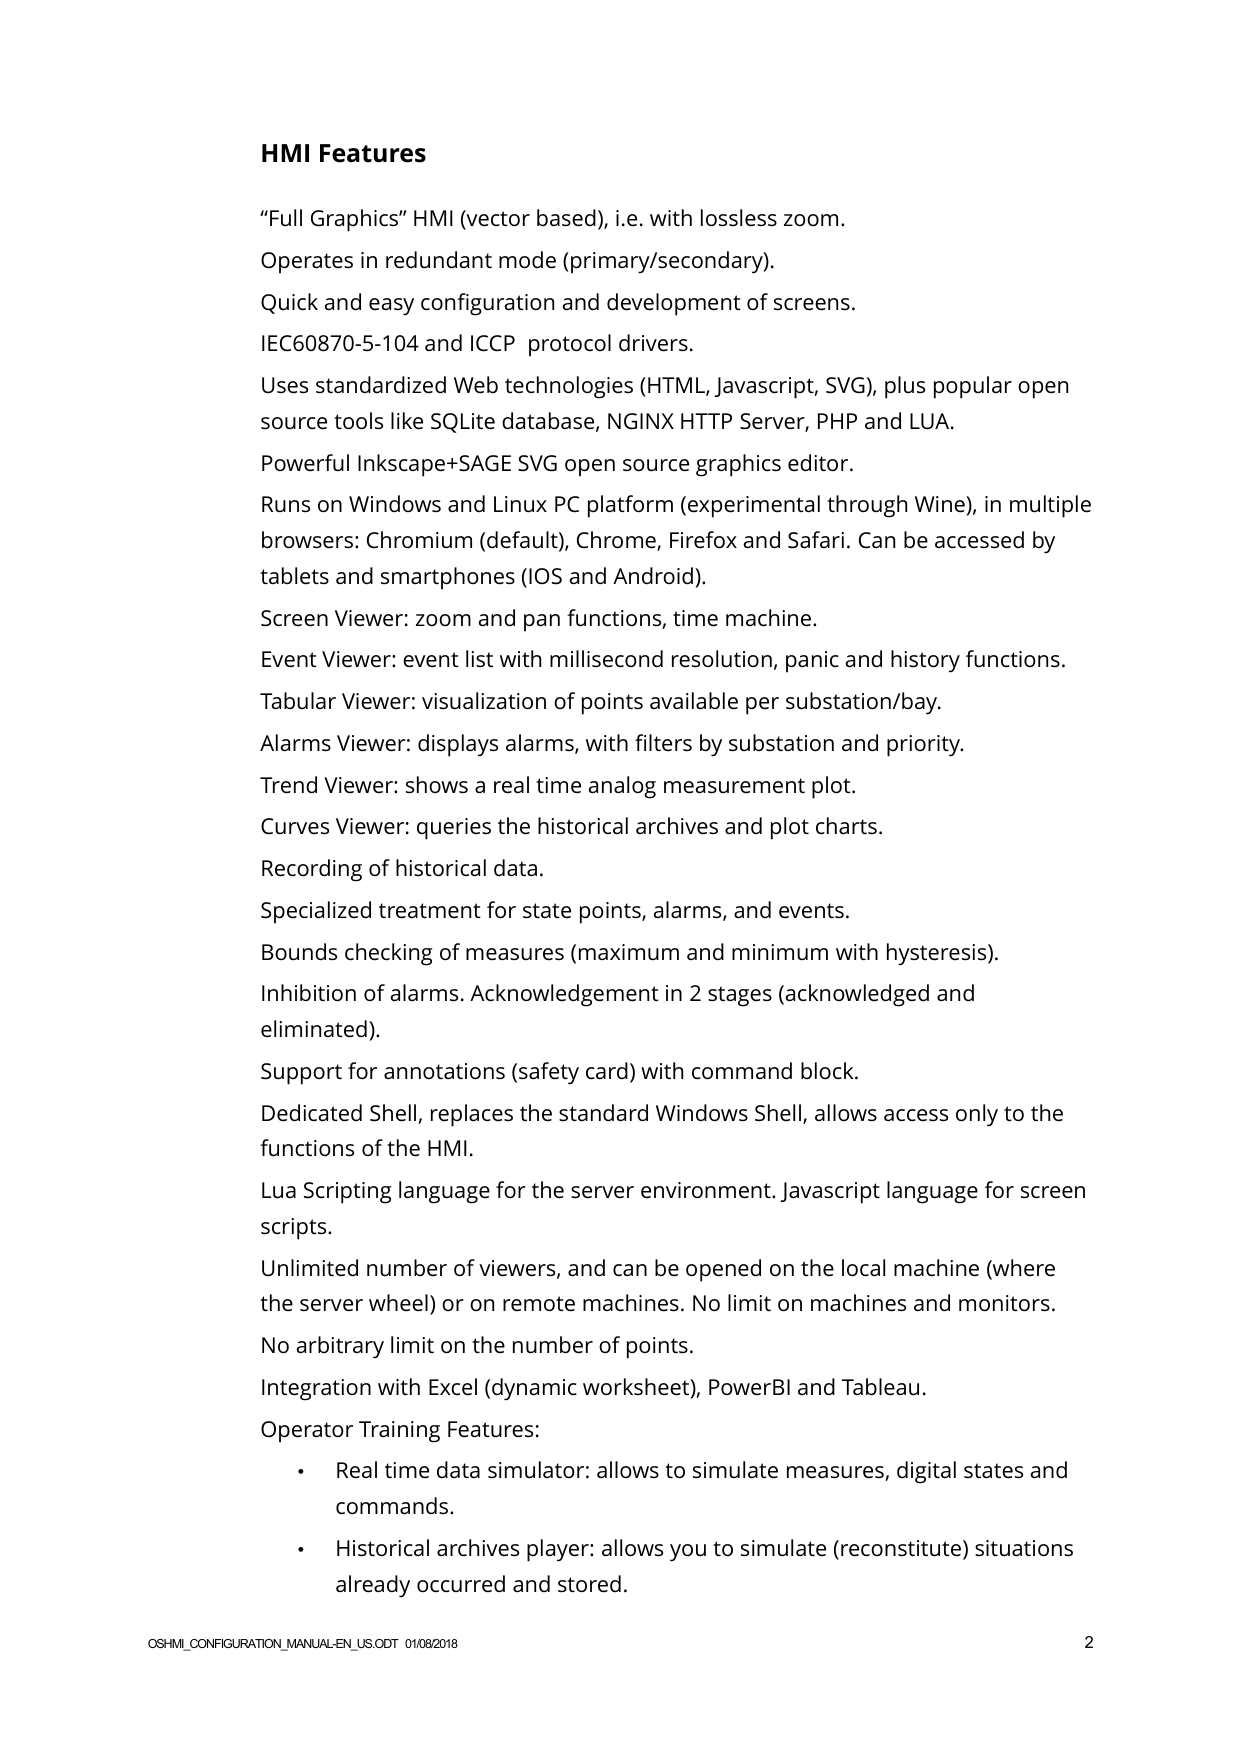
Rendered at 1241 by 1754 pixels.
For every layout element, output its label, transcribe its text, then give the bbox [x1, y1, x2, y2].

text Tabular Viewer: visualization of points available per substation/bay. [260, 686, 1093, 716]
text Operator Training Features: [260, 1414, 1093, 1443]
text IEC60870-5-104 and ICCP protocol drivers. [260, 328, 1093, 358]
text Support for annotations (safety card) with command block. [260, 1056, 1093, 1086]
text “Full Graphics” HMI (vector based), i.e. with lossless zoom. [260, 203, 1093, 233]
text Alarms Viewer: displays alarms, with filters by substation and priority. [260, 728, 1093, 758]
text Specialized treatment for state points, alarms, and events. [260, 895, 1093, 925]
text Uses standardized Web technologies (HTML, Javascript, SVG), plus popular open source tools like SQLite database, NGINX HTTP Server, PHP and LUA. [260, 370, 1093, 436]
list Historical archives player: allows you to simulate (reconstitute) situations already occurred and stored. [298, 1533, 1093, 1598]
text Bounds checking of measures (maximum and minimum with hysteresis). [260, 937, 1093, 966]
list Real time data simulator: allows to simulate measures, digital states and commands. [298, 1456, 1093, 1521]
text Inhibition of alarms. Acknowledgement in 2 stages (acknowledged and eliminated). [260, 978, 1093, 1044]
text Recording of historical data. [260, 853, 1093, 883]
text Trend Viewer: shows a real time analog measurement plot. [260, 769, 1093, 799]
text Curves Viewer: queries the historical archives and plot charts. [260, 811, 1093, 841]
text Quick and easy configuration and development of screens. [260, 286, 1093, 316]
text Screen Viewer: zoom and pan functions, time machine. [260, 602, 1093, 632]
text Integration with Excel (dynamic worksheet), PowerBI and Tableau. [260, 1372, 1093, 1402]
text Event Viewer: event list with millisecond resolution, panic and history functions. [260, 644, 1093, 674]
text Runs on Windows and Linux PC platform (experimental through Wine), in multiple browsers: Chromium (default), Chrome, Firefox and Safari. Can be accessed by tablets and smartphones (IOS and Android). [260, 489, 1093, 591]
text Powerful Inkscape+SAGE SVG open source graphics editor. [260, 447, 1093, 477]
subtitle HMI Features [260, 136, 1093, 170]
text Dedicated Shell, replaces the standard Windows Shell, allows access only to the functions of the HMI. [260, 1098, 1093, 1163]
text Lua Scripting language for the server environment. Javascript language for screen scripts. [260, 1175, 1093, 1241]
text No arbitrary limit on the number of points. [260, 1330, 1093, 1360]
text Unlimited number of viewers, and can be opened on the local machine (where the server wheel) or on remote machines. No limit on machines and monitors. [260, 1253, 1093, 1318]
text Operates in redundant mode (primary/secondary). [260, 245, 1093, 274]
